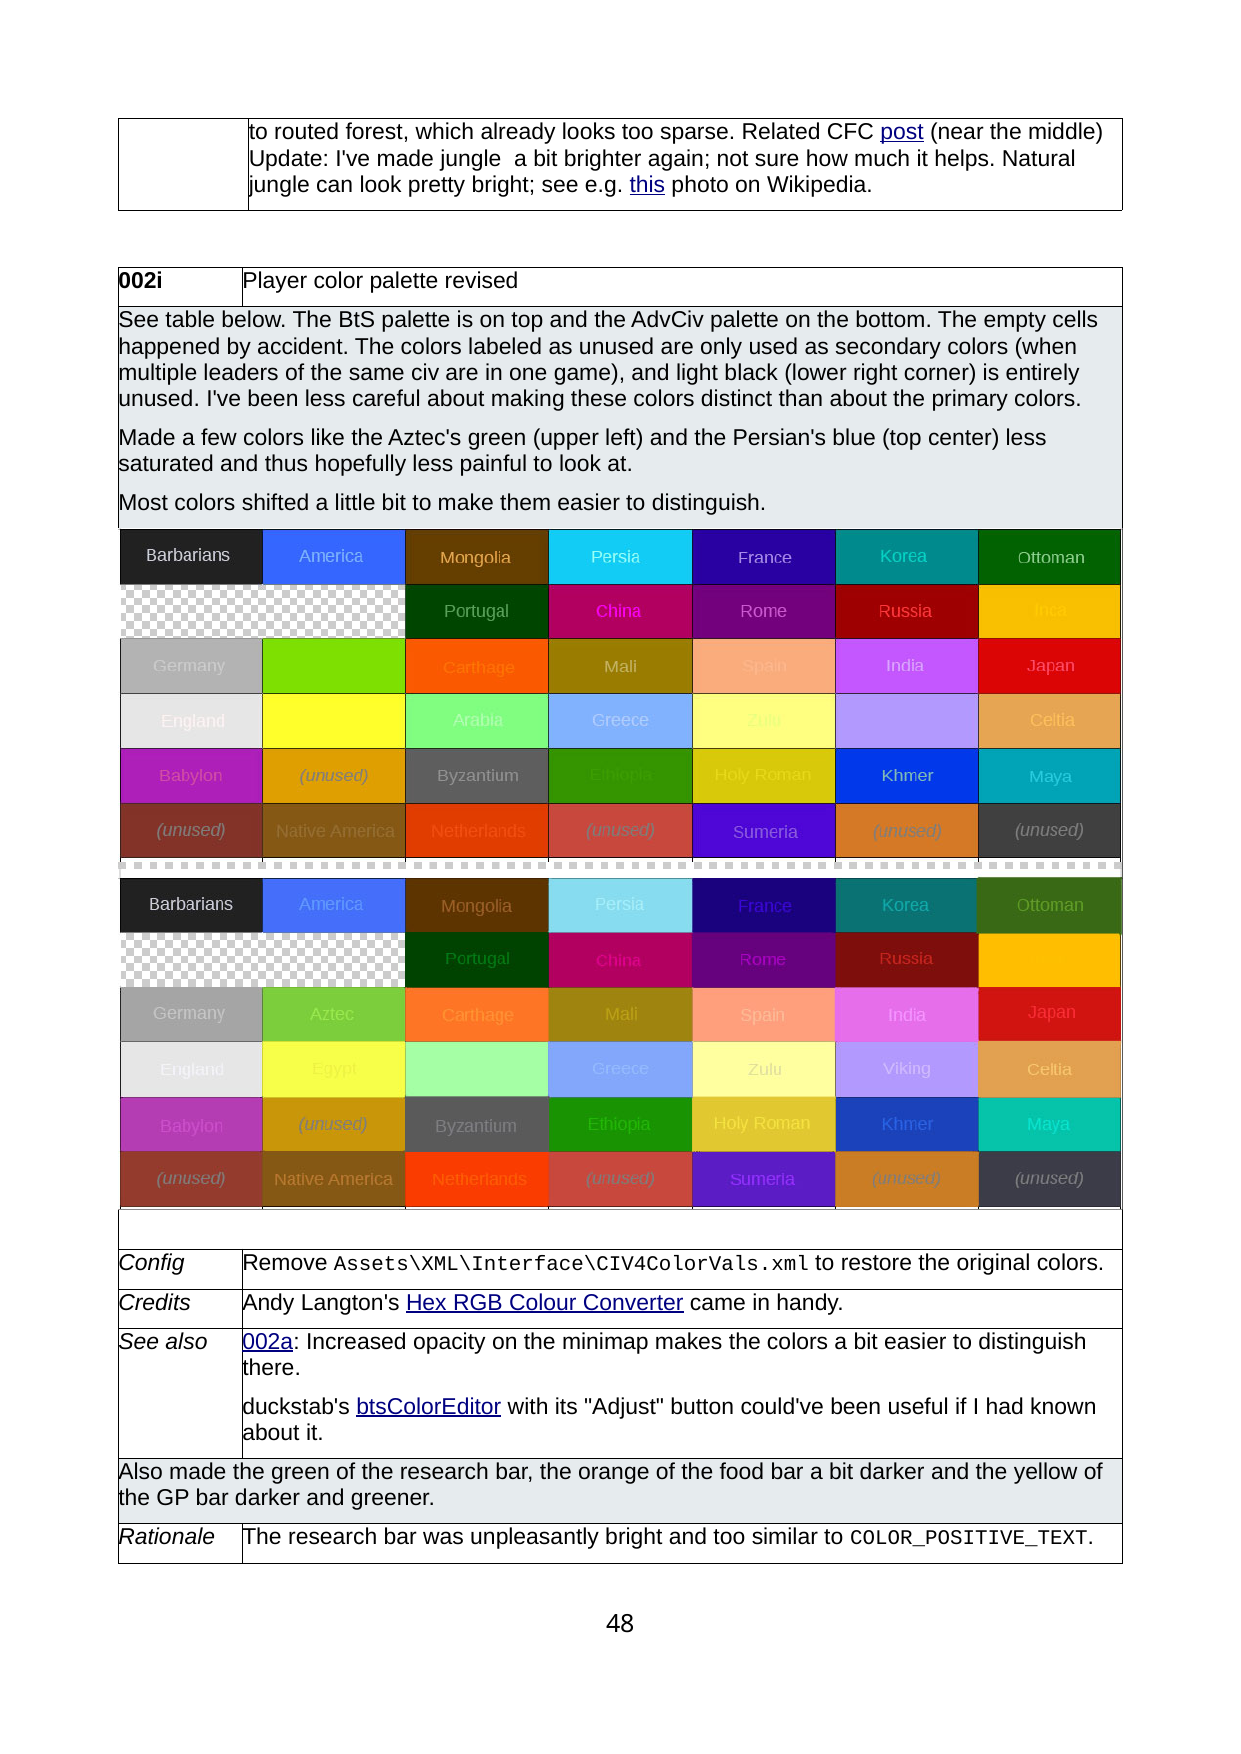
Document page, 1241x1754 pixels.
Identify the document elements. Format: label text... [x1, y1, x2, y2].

table_cell Also made the green of the research bar, the orange of the food bar a bit darker and the yellow of the GP bar darker and greener. [119, 1459, 1122, 1523]
table_cell Remove Assets\XML\Interface\CIV4ColorVals.xml to restore the original colors. [243, 1250, 1122, 1289]
table_cell Rationale [119, 1524, 242, 1563]
table_cell Andy Langton's Hex RGB Colour Converter came in handy. [243, 1290, 1122, 1327]
table_cell 002a: Increased opacity on the minimap makes the colors a bit easier to distinguish there. duckstab's btsColorEditor with its "Adjust" button could've been useful if I had known about it. [243, 1329, 1122, 1458]
table_cell [119, 119, 248, 210]
table_header 002i [119, 268, 242, 306]
table_cell The research bar was unpleasantly bright and too similar to COLOR_POSITIVE_TEXT. [243, 1524, 1122, 1563]
table_header Player color palette revised [243, 268, 1122, 306]
table_cell Config [119, 1250, 242, 1289]
table_cell to routed forest, which already looks too sparse. Related CFC post (near the middle) Update: I've made jungle a bit brighter again; not sure how much it helps. Natural jungle can look pretty bright; see e.g. this photo on Wikipedia. [249, 119, 1122, 210]
table_cell See also [119, 1329, 242, 1458]
table_cell See table below. The BtS palette is on top and the AdvCiv palette on the bottom. The empty cells happened by accident. The colors labeled as unused are only used as secondary colors (when multiple leaders of the same civ are in one game), and light black (lower right corner) is entirely unused. I've been less careful about making these colors distinct than about the primary colors. Made a few colors like the Aztec's green (upper left) and the Persian's blue (top center) less saturated and thus hopefully less painful to look at. Most colors shifted a little bit to make them easier to distinguish. [119, 307, 1122, 528]
table_cell Credits [119, 1290, 242, 1327]
picture [118, 528, 1123, 1210]
table_cell [119, 1210, 1122, 1248]
